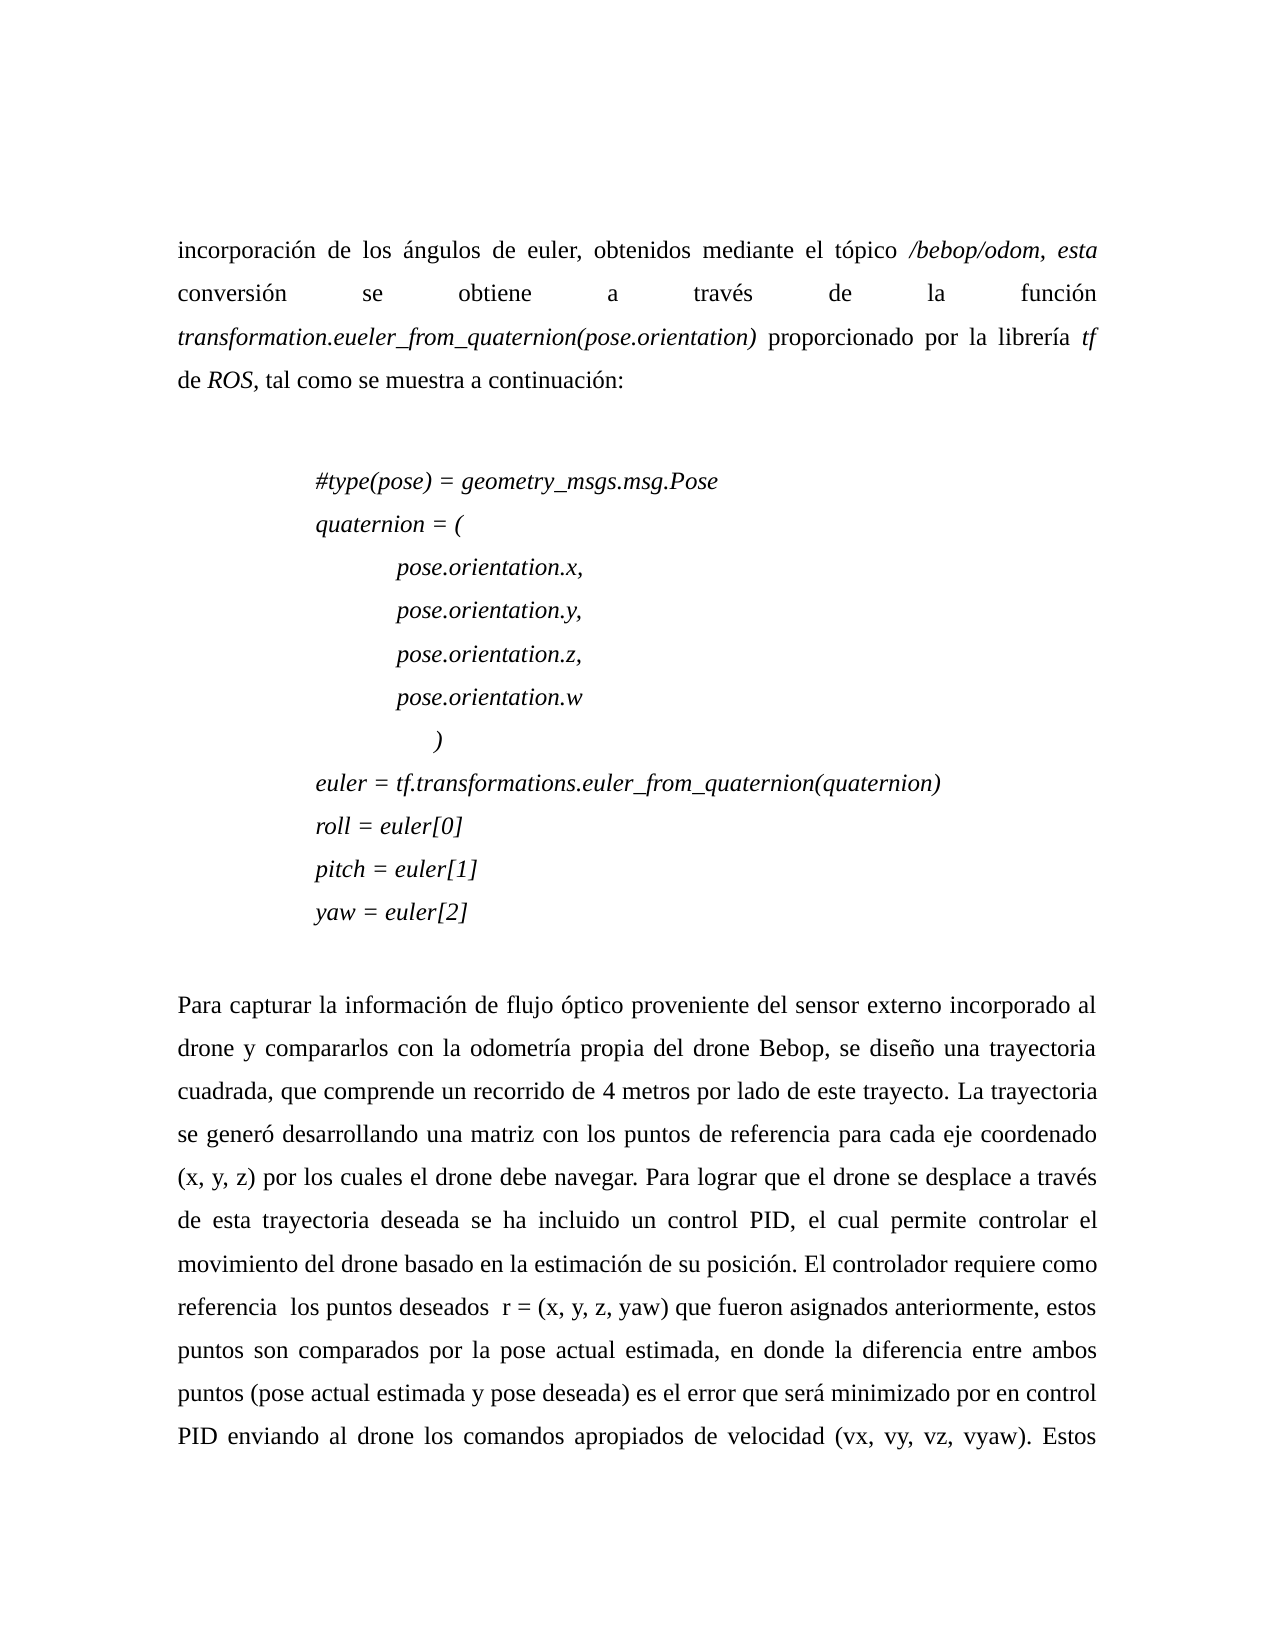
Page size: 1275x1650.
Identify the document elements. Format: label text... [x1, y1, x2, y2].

text Para capturar la información de flujo óptico proveniente del sensor externo incorporado al drone y compararlos con la odometría propia del drone Bebop, se diseño una trayectoria cuadrada, que comprende un recorrido de 4 metros por lado de este trayecto. La trayectoria se generó desarrollando una matriz con los puntos de referencia para cada eje coordenado (x, y, z) por los cuales el drone debe navegar. Para lograr que el drone se desplace a través de esta trayectoria deseada se ha incluido un control PID, el cual permite controlar el movimiento del drone basado en la estimación de su posición. El controlador requiere como referencia los puntos deseados r = (x, y, z, yaw) que fueron asignados anteriormente, estos puntos son comparados por la pose actual estimada, en donde la diferencia entre ambos puntos (pose actual estimada y pose deseada) es el error que será minimizado por en control PID enviando al drone los comandos apropiados de velocidad (vx, vy, vz, vyaw). Estos [177, 990, 1098, 1450]
text incorporación de los ángulos de euler, obtenidos mediante el tópico /bebop/odom, esta conversión se obtiene a través de la función transformation.eueler_from_quaternion(pose.orientation) proporcionado por la librería tf de ROS, tal como se muestra a continuación: [177, 235, 1098, 393]
